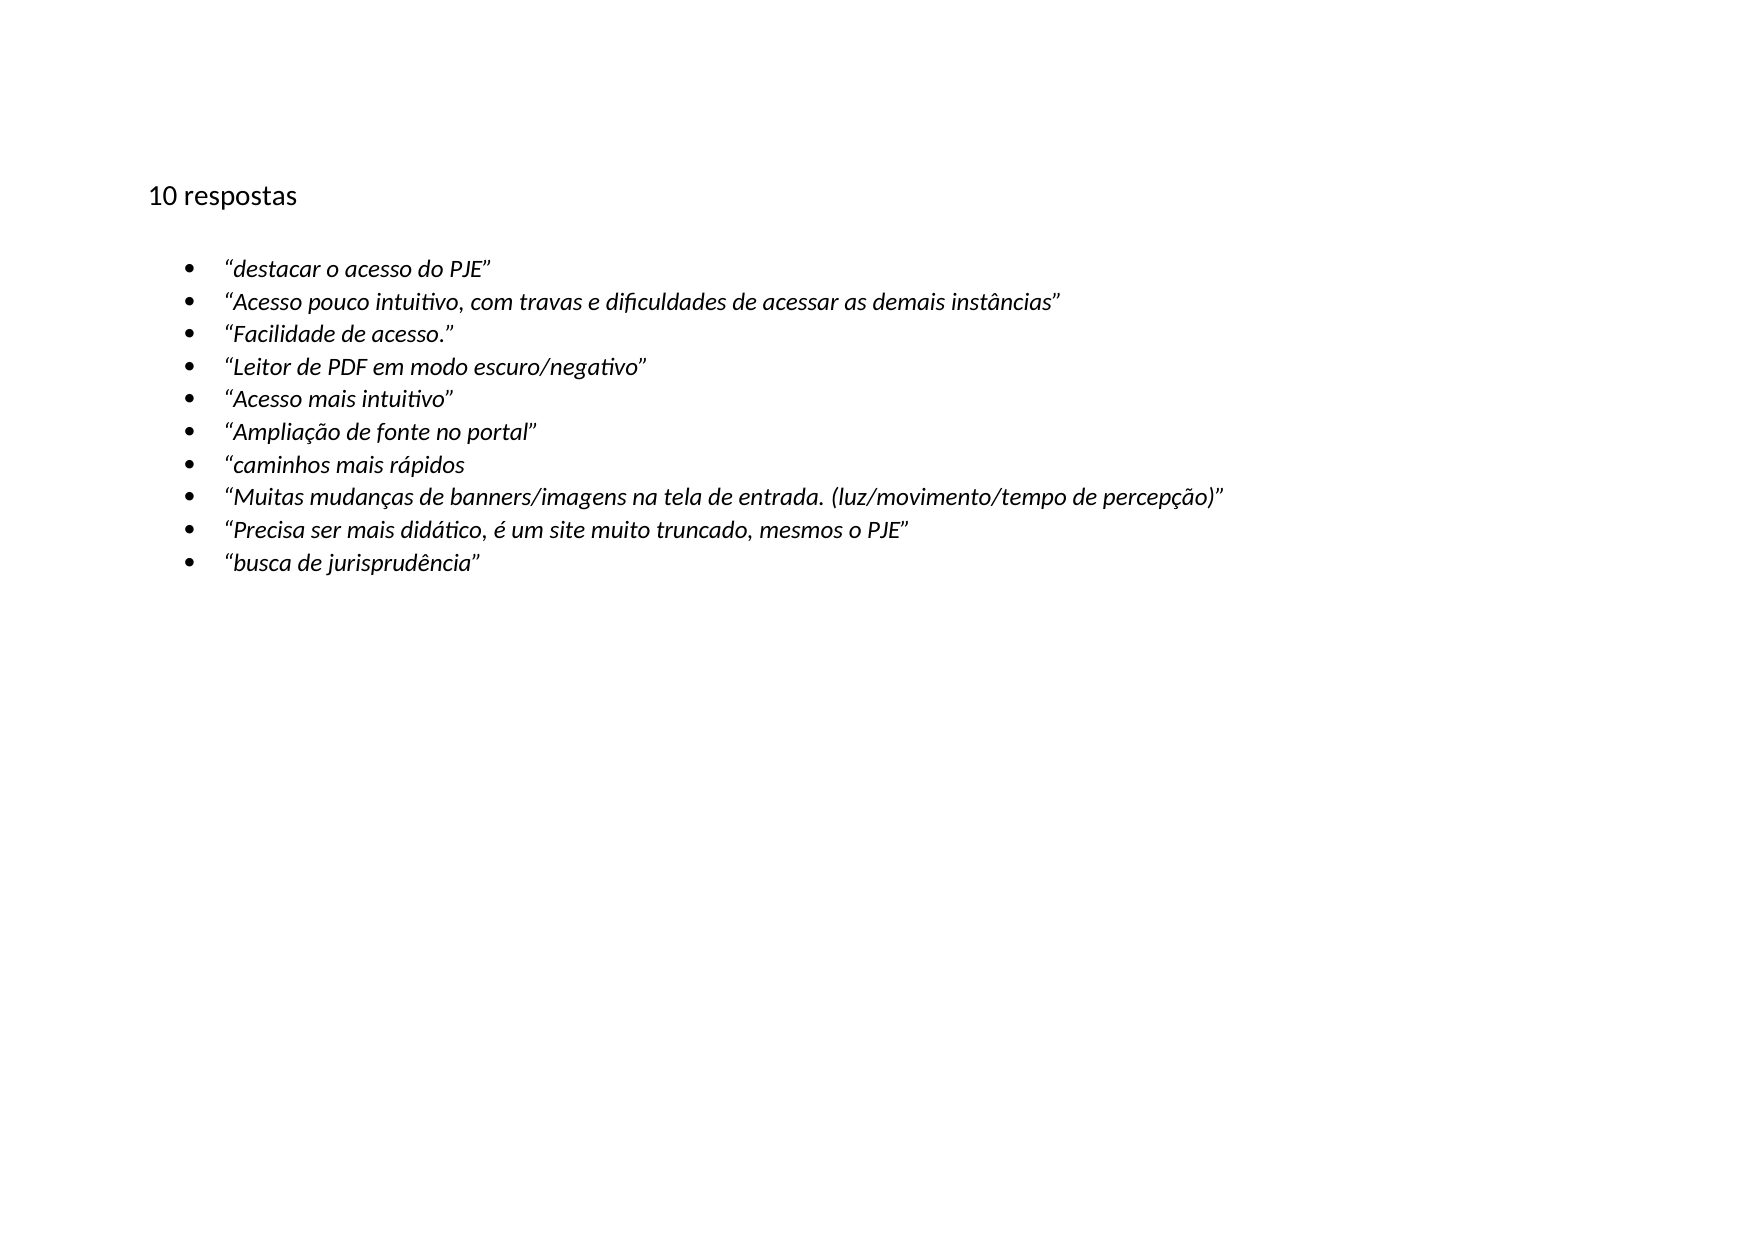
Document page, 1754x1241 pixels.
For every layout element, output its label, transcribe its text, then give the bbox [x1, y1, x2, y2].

list “Acesso mais intuitivo” [185, 384, 1606, 414]
list “Ampliação de fonte no portal” [185, 416, 1606, 447]
list “Precisa ser mais didático, é um site muito truncado, mesmos o PJE” [185, 514, 1606, 544]
list “destacar o acesso do PJE” [185, 253, 1606, 284]
list “Facilidade de acesso.” [185, 318, 1606, 349]
text 10 respostas [148, 177, 1606, 251]
list “Leitor de PDF em modo escuro/negativo” [185, 351, 1606, 382]
list “busca de jurisprudência” [185, 547, 1606, 577]
list “Muitas mudanças de banners/imagens na tela de entrada. (luz/movimento/tempo de percepção)” [185, 481, 1606, 512]
list “caminhos mais rápidos [185, 449, 1606, 479]
list “Acesso pouco intuitivo, com travas e dificuldades de acessar as demais instâncias” [185, 286, 1606, 316]
